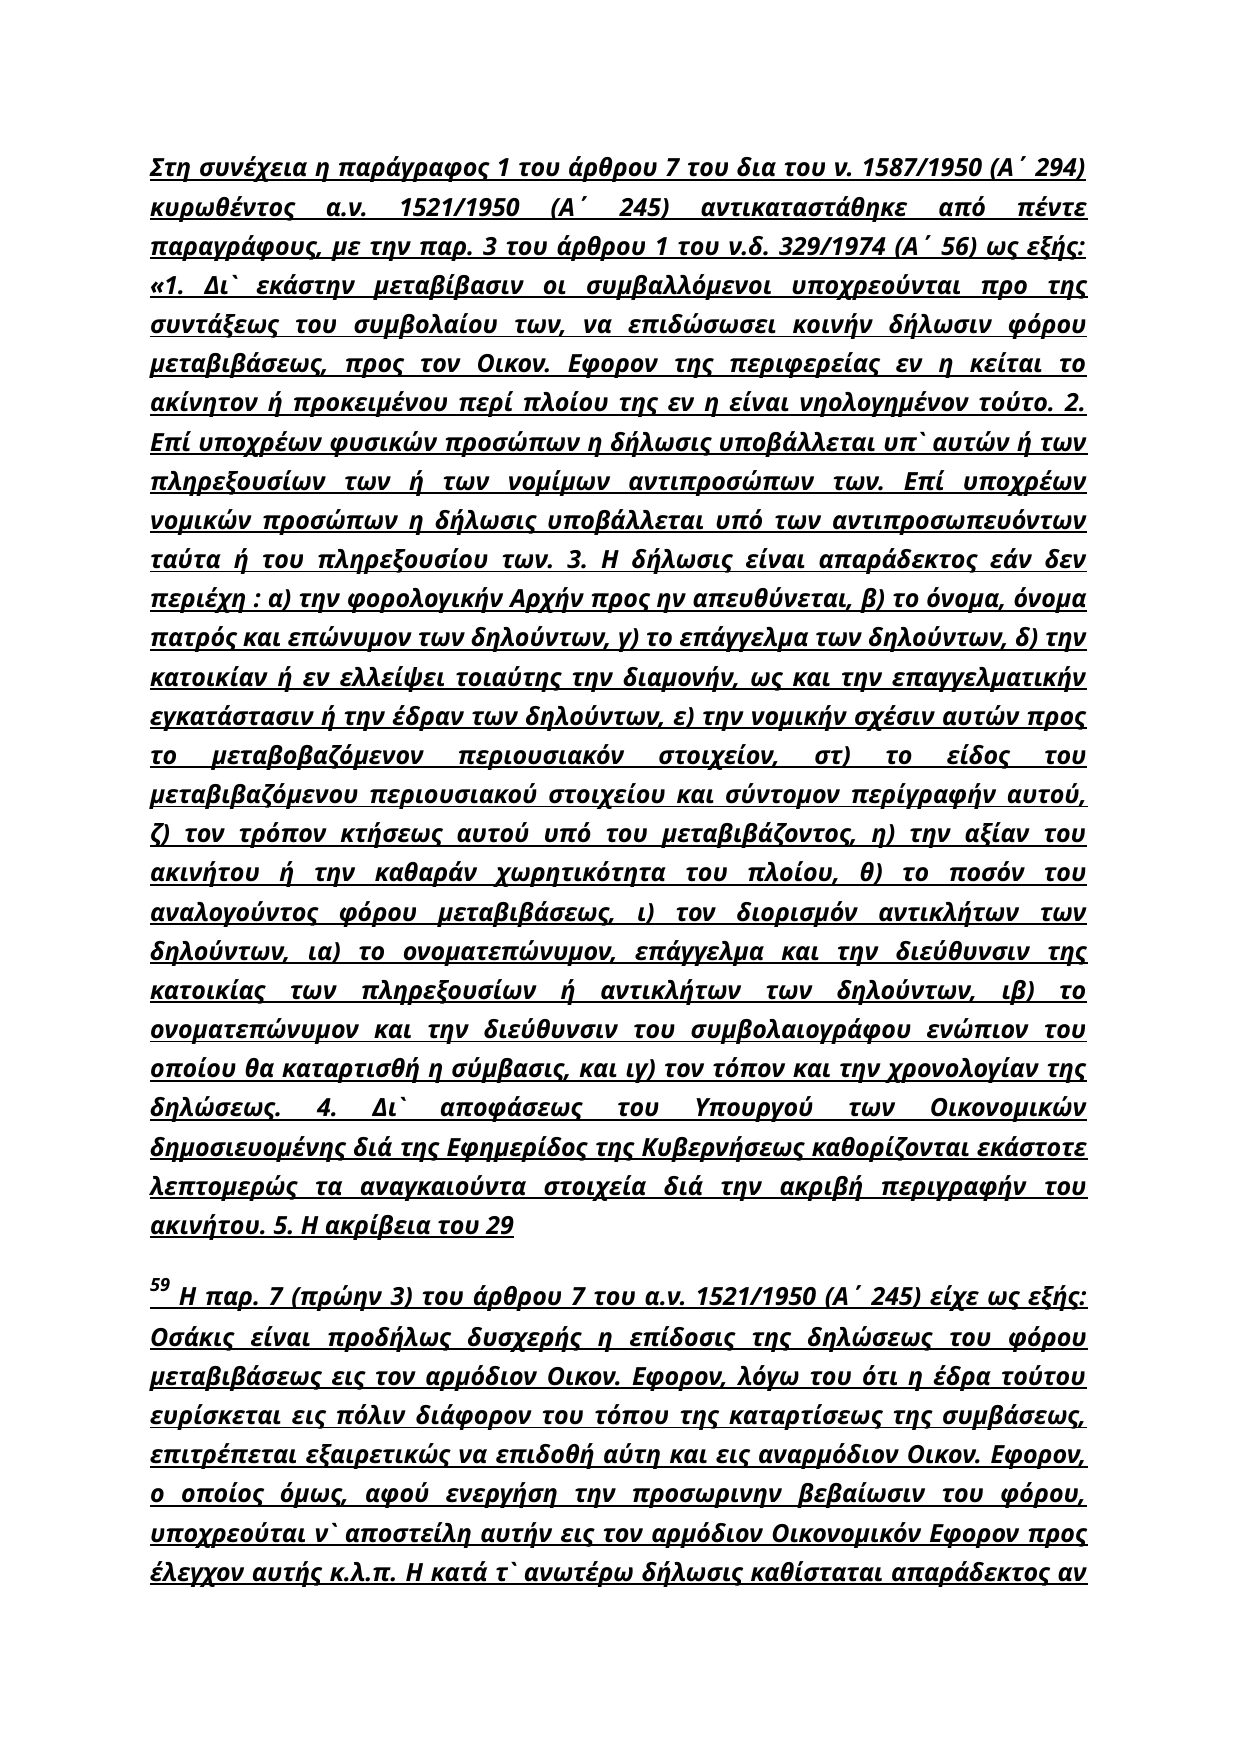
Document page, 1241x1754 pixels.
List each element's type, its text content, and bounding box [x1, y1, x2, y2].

text Στη συνέχεια η παράγραφος 1 του άρθρου 7 του δια του ν. 1587/1950 (Α΄ 294) κυρωθέντος α.ν. 1521/1950 (Α΄ 245) αντικαταστάθηκε από πέντε παραγράφους, με την παρ. 3 του άρθρου 1 του ν.δ. 329/1974 (Α΄ 56) ως εξής: «1. Δι` εκάστην μεταβίβασιν οι συμβαλλόμενοι υποχρεούνται προ της συντάξεως του συμβολαίου των, να επιδώσωσει κοινήν δήλωσιν φόρου μεταβιβάσεως, προς τον Οικον. Εφορον της περιφερείας εν η κείται το ακίνητον ή προκειμένου περί πλοίου της εν η είναι νηολογημένον τούτο. 2. Επί υποχρέων φυσικών προσώπων η δήλωσις υποβάλλεται υπ` αυτών ή των πληρεξουσίων των ή των νομίμων αντιπροσώπων των. Επί υποχρέων νομικών προσώπων η δήλωσις υποβάλλεται υπό των αντιπροσωπευόντων ταύτα ή του πληρεξουσίου των. 3. Η δήλωσις είναι απαράδεκτος εάν δεν περιέχη : α) την φορολογικήν Αρχήν προς ην απευθύνεται, β) το όνομα, όνομα πατρός και επώνυμον των δηλούντων, γ) το επάγγελμα των δηλούντων, δ) την κατοικίαν ή εν ελλείψει τοιαύτης την διαμονήν, ως και την επαγγελματικήν εγκατάστασιν ή την έδραν των δηλούντων, ε) την νομικήν σχέσιν αυτών προς το μεταβοβαζόμενον περιουσιακόν στοιχείον, στ) το είδος του μεταβιβαζόμενου περιουσιακού στοιχείου και σύντομον περίγραφήν αυτού, ζ) τον τρόπον κτήσεως αυτού υπό του μεταβιβάζοντος, η) την αξίαν του ακινήτου ή την καθαράν χωρητικότητα του πλοίου, θ) το ποσόν του αναλογούντος φόρου μεταβιβάσεως, ι) τον διορισμόν αντικλήτων των δηλούντων, ια) το ονοματεπώνυμον, επάγγελμα και την διεύθυνσιν της κατοικίας των πληρεξουσίων ή αντικλήτων των δηλούντων, ιβ) το ονοματεπώνυμον και την διεύθυνσιν του συμβολαιογράφου ενώπιον του οποίου θα καταρτισθή η σύμβασις, και ιγ) τον τόπον και την χρονολογίαν της δηλώσεως. 4. Δι` αποφάσεως του Υπουργού των Οικονομικών δημοσιευομένης διά της Εφημερίδος της Κυβερνήσεως καθορίζονται εκάστοτε λεπτομερώς τα αναγκαιούντα στοιχεία διά την ακριβή περιγραφήν του ακινήτου. 5. Η ακρίβεια του 29 [150, 150, 1090, 1242]
text 59 Η παρ. 7 (πρώην 3) του άρθρου 7 του α.ν. 1521/1950 (Α΄ 245) είχε ως εξής: Οσάκις είναι προδήλως δυσχερής η επίδοσις της δηλώσεως του φόρου μεταβιβάσεως εις τον αρμόδιον Οικον. Εφορον, λόγω του ότι η έδρα τούτου ευρίσκεται εις πόλιν διάφορον του τόπου της καταρτίσεως της συμβάσεως, επιτρέπεται εξαιρετικώς να επιδοθή αύτη και εις αναρμόδιον Οικον. Εφορον, ο οποίος όμως, αφού ενεργήση την προσωρινην βεβαίωσιν του φόρου, υποχρεούται ν` αποστείλη αυτήν εις τον αρμόδιον Οικονομικόν Εφορον προς έλεγχον αυτής κ.λ.π. Η κατά τ` ανωτέρω δήλωσις καθίσταται απαράδεκτος αν [150, 1272, 1090, 1588]
